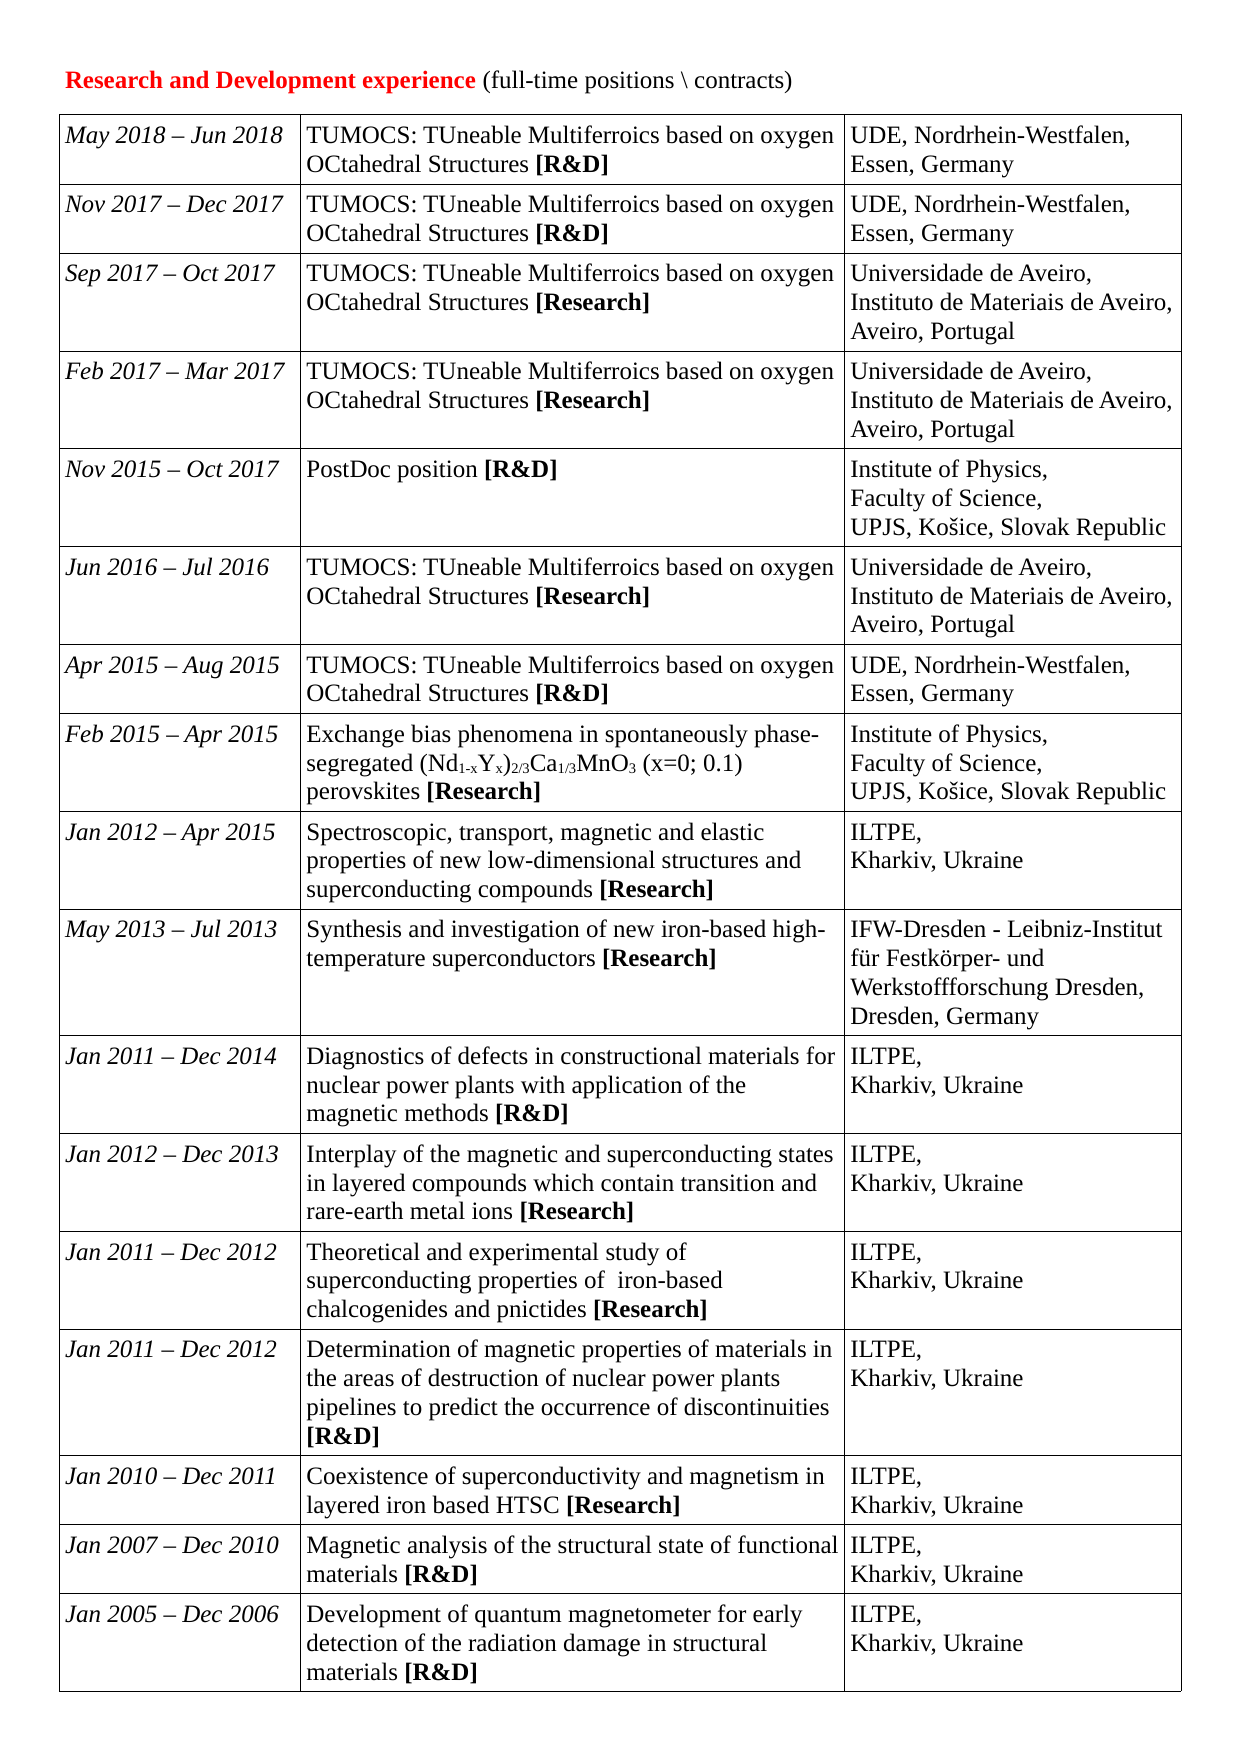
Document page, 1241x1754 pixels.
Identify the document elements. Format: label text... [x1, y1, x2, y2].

table_cell UDE, Nordrhein-Westfalen, Essen, Germany [845, 645, 1181, 713]
table_cell ILTPE, Kharkiv, Ukraine [845, 1594, 1181, 1691]
table_cell Jan 2011 – Dec 2014 [60, 1036, 300, 1133]
table_cell Jan 2012 – Dec 2013 [60, 1134, 300, 1231]
table_cell Jan 2005 – Dec 2006 [60, 1594, 300, 1691]
table_cell Universidade de Aveiro, Instituto de Materiais de Aveiro, Aveiro, Portugal [845, 254, 1181, 351]
table_cell PostDoc position [R&D] [301, 449, 844, 546]
table_cell Apr 2015 – Aug 2015 [60, 645, 300, 713]
table_cell Jan 2011 – Dec 2012 [60, 1330, 300, 1455]
table_cell Universidade de Aveiro, Instituto de Materiais de Aveiro, Aveiro, Portugal [845, 547, 1181, 644]
table_cell Sep 2017 – Oct 2017 [60, 254, 300, 351]
table_cell Institute of Physics, Faculty of Science, UPJS, Košice, Slovak Republic [845, 714, 1181, 811]
table_cell Theoretical and experimental study of superconducting properties of iron-based chalcogenides and pnictides [Research] [301, 1232, 844, 1329]
table_cell ILTPE, Kharkiv, Ukraine [845, 1525, 1181, 1593]
table_cell ILTPE, Kharkiv, Ukraine [845, 1232, 1181, 1329]
table_cell Feb 2017 – Mar 2017 [60, 352, 300, 448]
table_cell Jan 2007 – Dec 2010 [60, 1525, 300, 1593]
table_cell TUMOCS: TUneable Multiferroics based on oxygen OCtahedral Structures [Research] [301, 254, 844, 351]
table_cell UDE, Nordrhein-Westfalen, Essen, Germany [845, 185, 1181, 253]
table_cell IFW-Dresden - Leibniz-Institut für Festkörper- und Werkstoffforschung Dresden, Dresden, Germany [845, 910, 1181, 1035]
table_cell Interplay of the magnetic and superconducting states in layered compounds which contain transition and rare-earth metal ions [Research] [301, 1134, 844, 1231]
table_cell Determination of magnetic properties of materials in the areas of destruction of nuclear power plants pipelines to predict the occurrence of discontinuities [R&D] [301, 1330, 844, 1455]
table_cell ILTPE, Kharkiv, Ukraine [845, 812, 1181, 909]
table_cell TUMOCS: TUneable Multiferroics based on oxygen OCtahedral Structures [R&D] [301, 185, 844, 253]
table_cell TUMOCS: TUneable Multiferroics based on oxygen OCtahedral Structures [R&D] [301, 115, 844, 184]
table_cell Feb 2015 – Apr 2015 [60, 714, 300, 811]
table_cell ILTPE, Kharkiv, Ukraine [845, 1134, 1181, 1231]
table_cell Diagnostics of defects in constructional materials for nuclear power plants with application of the magnetic methods [R&D] [301, 1036, 844, 1133]
table_cell Magnetic analysis of the structural state of functional materials [R&D] [301, 1525, 844, 1593]
table_header Research and Development experience (full-time positions \ contracts) [59, 59, 1181, 114]
table_cell Universidade de Aveiro, Instituto de Materiais de Aveiro, Aveiro, Portugal [845, 352, 1181, 448]
table_cell Jun 2016 – Jul 2016 [60, 547, 300, 644]
table_cell ILTPE, Kharkiv, Ukraine [845, 1036, 1181, 1133]
table_cell TUMOCS: TUneable Multiferroics based on oxygen OCtahedral Structures [Research] [301, 352, 844, 448]
table_cell Development of quantum magnetometer for early detection of the radiation damage in structural materials [R&D] [301, 1594, 844, 1691]
table_cell Jan 2010 – Dec 2011 [60, 1456, 300, 1524]
table_cell Exchange bias phenomena in spontaneously phase-segregated (Nd1-xYx)2/3Ca1/3MnO3 (x=0; 0.1) perovskites [Research] [301, 714, 844, 811]
table_cell TUMOCS: TUneable Multiferroics based on oxygen OCtahedral Structures [R&D] [301, 645, 844, 713]
table_cell May 2013 – Jul 2013 [60, 910, 300, 1035]
table_cell Jan 2011 – Dec 2012 [60, 1232, 300, 1329]
table_cell May 2018 – Jun 2018 [60, 115, 300, 184]
table_cell Spectroscopic, transport, magnetic and elastic properties of new low-dimensional structures and superconducting compounds [Research] [301, 812, 844, 909]
table_cell TUMOCS: TUneable Multiferroics based on oxygen OCtahedral Structures [Research] [301, 547, 844, 644]
table_cell Jan 2012 – Apr 2015 [60, 812, 300, 909]
table_cell Сoexistence of superconductivity and magnetism in layered iron based HTSC [Research] [301, 1456, 844, 1524]
table_cell Nov 2015 – Oct 2017 [60, 449, 300, 546]
table_cell Nov 2017 – Dec 2017 [60, 185, 300, 253]
table_cell ILTPE, Kharkiv, Ukraine [845, 1456, 1181, 1524]
table_cell Synthesis and investigation of new iron-based high-temperature superconductors [Research] [301, 910, 844, 1035]
table_cell UDE, Nordrhein-Westfalen, Essen, Germany [845, 115, 1181, 184]
table_cell ILTPE, Kharkiv, Ukraine [845, 1330, 1181, 1455]
table_cell Institute of Physics, Faculty of Science, UPJS, Košice, Slovak Republic [845, 449, 1181, 546]
